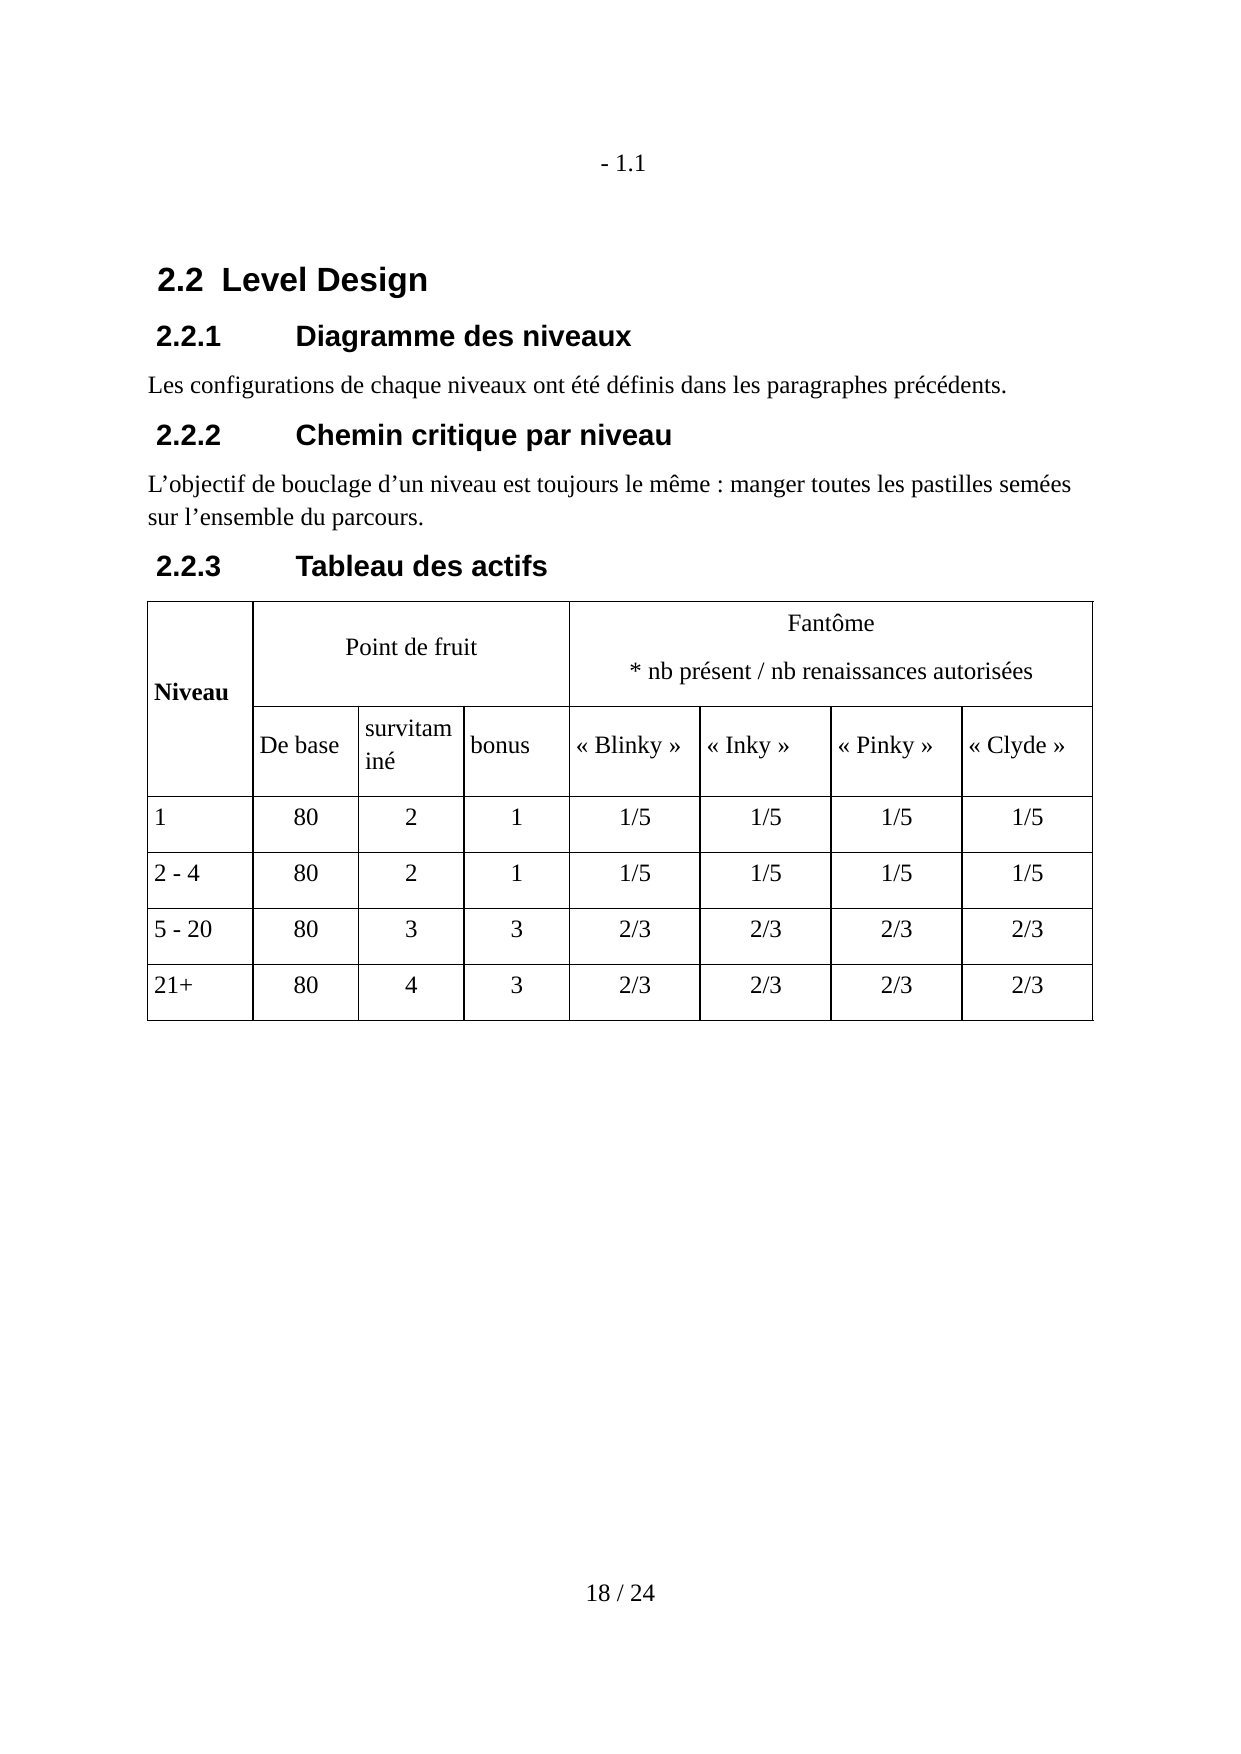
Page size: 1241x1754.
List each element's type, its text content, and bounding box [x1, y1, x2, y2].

table_cell 2 [359, 797, 463, 852]
table_cell 1/5 [701, 797, 830, 852]
table_cell 2/3 [832, 909, 961, 964]
table_cell 1 [148, 797, 252, 852]
subtitle Tableau des actifs [148, 549, 1093, 583]
table_cell 2/3 [570, 909, 699, 964]
table_cell « Blinky » [570, 707, 699, 796]
table_cell 1/5 [963, 853, 1092, 908]
table_cell 1/5 [832, 797, 961, 852]
table_cell 4 [359, 965, 463, 1020]
table_header Niveau [148, 602, 252, 796]
text L’objectif de bouclage d’un niveau est toujours le même : manger toutes les pastilles semées sur l’ensemble du parcours. [148, 469, 1093, 531]
text Les configurations de chaque niveaux ont été définis dans les paragraphes précédents. [148, 370, 1093, 399]
table_cell 1 [465, 797, 569, 852]
table_cell 3 [359, 909, 463, 964]
table_cell « Pinky » [832, 707, 961, 796]
subtitle Chemin critique par niveau [148, 417, 1093, 451]
table_cell 2/3 [963, 909, 1092, 964]
table_cell 80 [254, 909, 358, 964]
table_cell 1 [465, 853, 569, 908]
table_cell 80 [254, 797, 358, 852]
table_cell 2/3 [963, 965, 1092, 1020]
table_cell 21+ [148, 965, 252, 1020]
table_cell 80 [254, 965, 358, 1020]
table_cell 80 [254, 853, 358, 908]
table_cell 1/5 [570, 797, 699, 852]
table_cell « Clyde » [963, 707, 1092, 796]
table_header Fantôme * nb présent / nb renaissances autorisées [570, 602, 1092, 706]
table_cell 2 - 4 [148, 853, 252, 908]
table_cell 1/5 [832, 853, 961, 908]
table_cell 2/3 [701, 965, 830, 1020]
table_cell De base [254, 707, 358, 796]
table_cell 1/5 [570, 853, 699, 908]
subtitle Level Design [148, 260, 1093, 298]
table_cell 3 [465, 909, 569, 964]
table_cell 1/5 [963, 797, 1092, 852]
table_cell 2/3 [701, 909, 830, 964]
table_header Point de fruit [254, 602, 569, 706]
table_cell 2/3 [570, 965, 699, 1020]
subtitle Diagramme des niveaux [148, 319, 1093, 352]
table_cell 5 - 20 [148, 909, 252, 964]
table_cell bonus [465, 707, 569, 796]
table_cell 2/3 [832, 965, 961, 1020]
table_cell « Inky » [701, 707, 830, 796]
table_cell 3 [465, 965, 569, 1020]
table_cell survitaminé [359, 707, 463, 796]
table_cell 1/5 [701, 853, 830, 908]
table_cell 2 [359, 853, 463, 908]
